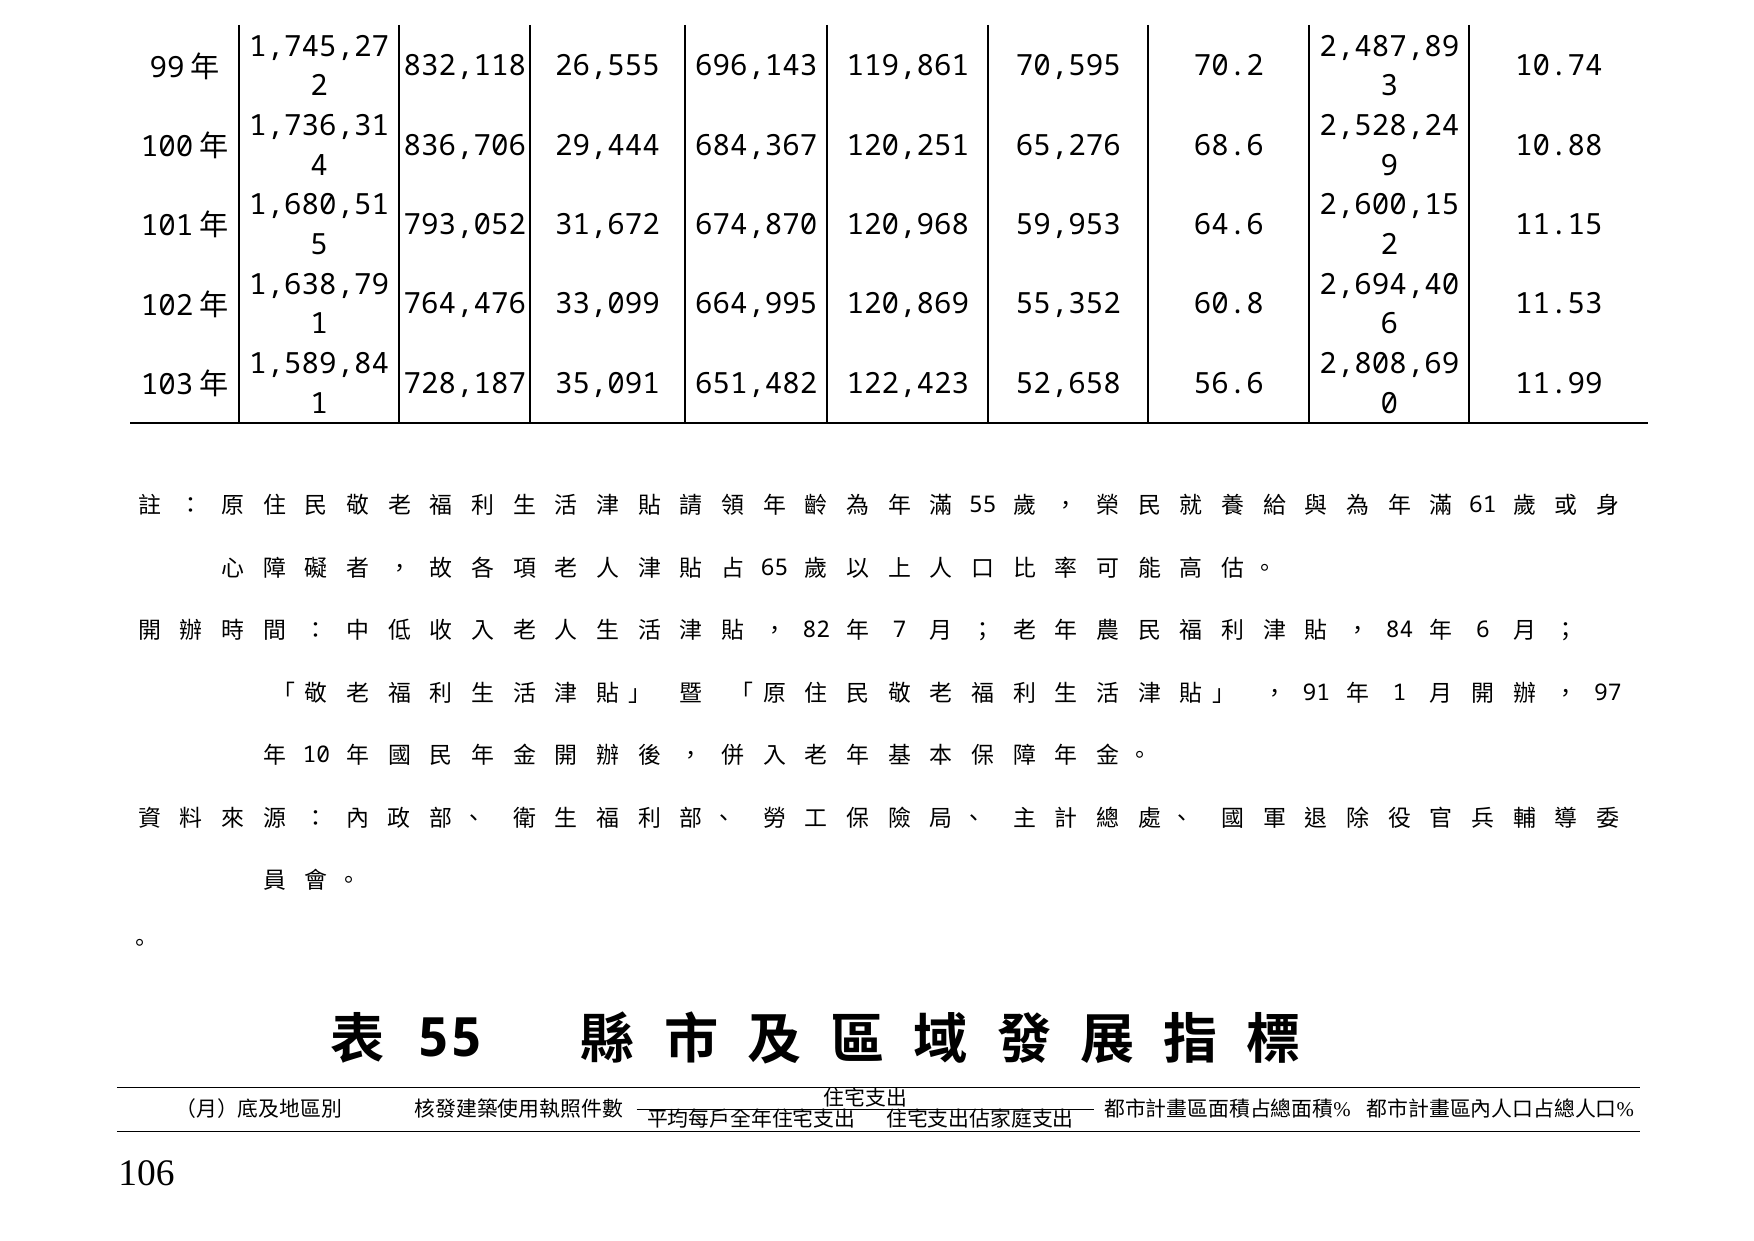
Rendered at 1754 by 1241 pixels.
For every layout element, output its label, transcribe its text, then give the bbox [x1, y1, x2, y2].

table_cell 11.53 [1470, 263, 1648, 342]
table_cell 68.6 [1149, 104, 1308, 183]
table_cell 2,808,690 [1310, 342, 1468, 422]
table_cell 120,251 [828, 104, 987, 183]
table_cell 29,444 [531, 104, 684, 183]
table_cell 59,953 [989, 184, 1147, 263]
table_cell 11.99 [1470, 342, 1648, 422]
table_cell 70,595 [989, 25, 1147, 104]
table_cell 26,555 [531, 25, 684, 104]
table_cell 793,052 [400, 184, 529, 263]
subtitle 表55 縣市及區域發展指標 [128, 962, 1628, 1087]
table_cell 住宅支出佔家庭支出 [865, 1110, 1094, 1131]
table_header 都市計畫區內人口占總人口% [1360, 1088, 1640, 1131]
table_cell 60.8 [1149, 263, 1308, 342]
table_cell 832,118 [400, 25, 529, 104]
table_cell 2,528,249 [1310, 104, 1468, 183]
table_cell 1,589,841 [240, 342, 398, 422]
text 開辦時間：中低收入老人生活津貼，82年7月；老年農民福利津貼，84年6月；「敬老福利生活津貼」暨「原住民敬老福利生活津貼」，91年1月開辦，97年10年國民年金開辦後，併入老年基本保障年金。 [128, 587, 1628, 775]
table_cell 10.74 [1470, 25, 1648, 104]
text 。 [128, 900, 1628, 962]
table_cell 70.2 [1149, 25, 1308, 104]
text 註：原住民敬老福利生活津貼請領年齡為年滿55歲，榮民就養給與為年滿61歲或身心障礙者，故各項老人津貼占65歲以上人口比率可能高估。 [128, 462, 1628, 587]
table_cell 100年 [130, 104, 238, 183]
table_cell 101年 [130, 184, 238, 263]
table_cell 103年 [130, 342, 238, 422]
table_cell 764,476 [400, 263, 529, 342]
text 資料來源：內政部、衛生福利部、勞工保險局、主計總處、國軍退除役官兵輔導委員會。 [128, 775, 1628, 900]
table_cell 11.15 [1470, 184, 1648, 263]
table_cell 1,745,272 [240, 25, 398, 104]
table_cell 120,968 [828, 184, 987, 263]
table_cell 674,870 [686, 184, 826, 263]
table_cell 836,706 [400, 104, 529, 183]
table_cell 10.88 [1470, 104, 1648, 183]
table_cell 1,736,314 [240, 104, 398, 183]
table_cell 2,487,893 [1310, 25, 1468, 104]
table_cell 102年 [130, 263, 238, 342]
table_cell 684,367 [686, 104, 826, 183]
table_cell 65,276 [989, 104, 1147, 183]
table_cell 1,638,791 [240, 263, 398, 342]
table_cell 64.6 [1149, 184, 1308, 263]
table_header 都市計畫區面積占總面積% [1094, 1088, 1360, 1131]
table_cell 122,423 [828, 342, 987, 422]
table_cell 56.6 [1149, 342, 1308, 422]
table_cell 119,861 [828, 25, 987, 104]
table_cell 696,143 [686, 25, 826, 104]
table_cell 728,187 [400, 342, 529, 422]
table_cell 31,672 [531, 184, 684, 263]
table_cell 35,091 [531, 342, 684, 422]
table_cell 664,995 [686, 263, 826, 342]
table_cell 55,352 [989, 263, 1147, 342]
table_header 核發建築使用執照件數 [400, 1088, 637, 1131]
table_cell 52,658 [989, 342, 1147, 422]
table_cell 120,869 [828, 263, 987, 342]
table_cell 33,099 [531, 263, 684, 342]
table_cell 2,694,406 [1310, 263, 1468, 342]
table_cell 651,482 [686, 342, 826, 422]
table_header 住宅支出 [637, 1088, 1094, 1109]
table_cell 1,680,515 [240, 184, 398, 263]
table_header （月）底及地區別 [117, 1088, 400, 1131]
table_cell 2,600,152 [1310, 184, 1468, 263]
table_cell 平均每戶全年住宅支出 [637, 1110, 865, 1131]
table_cell 99年 [130, 25, 238, 104]
